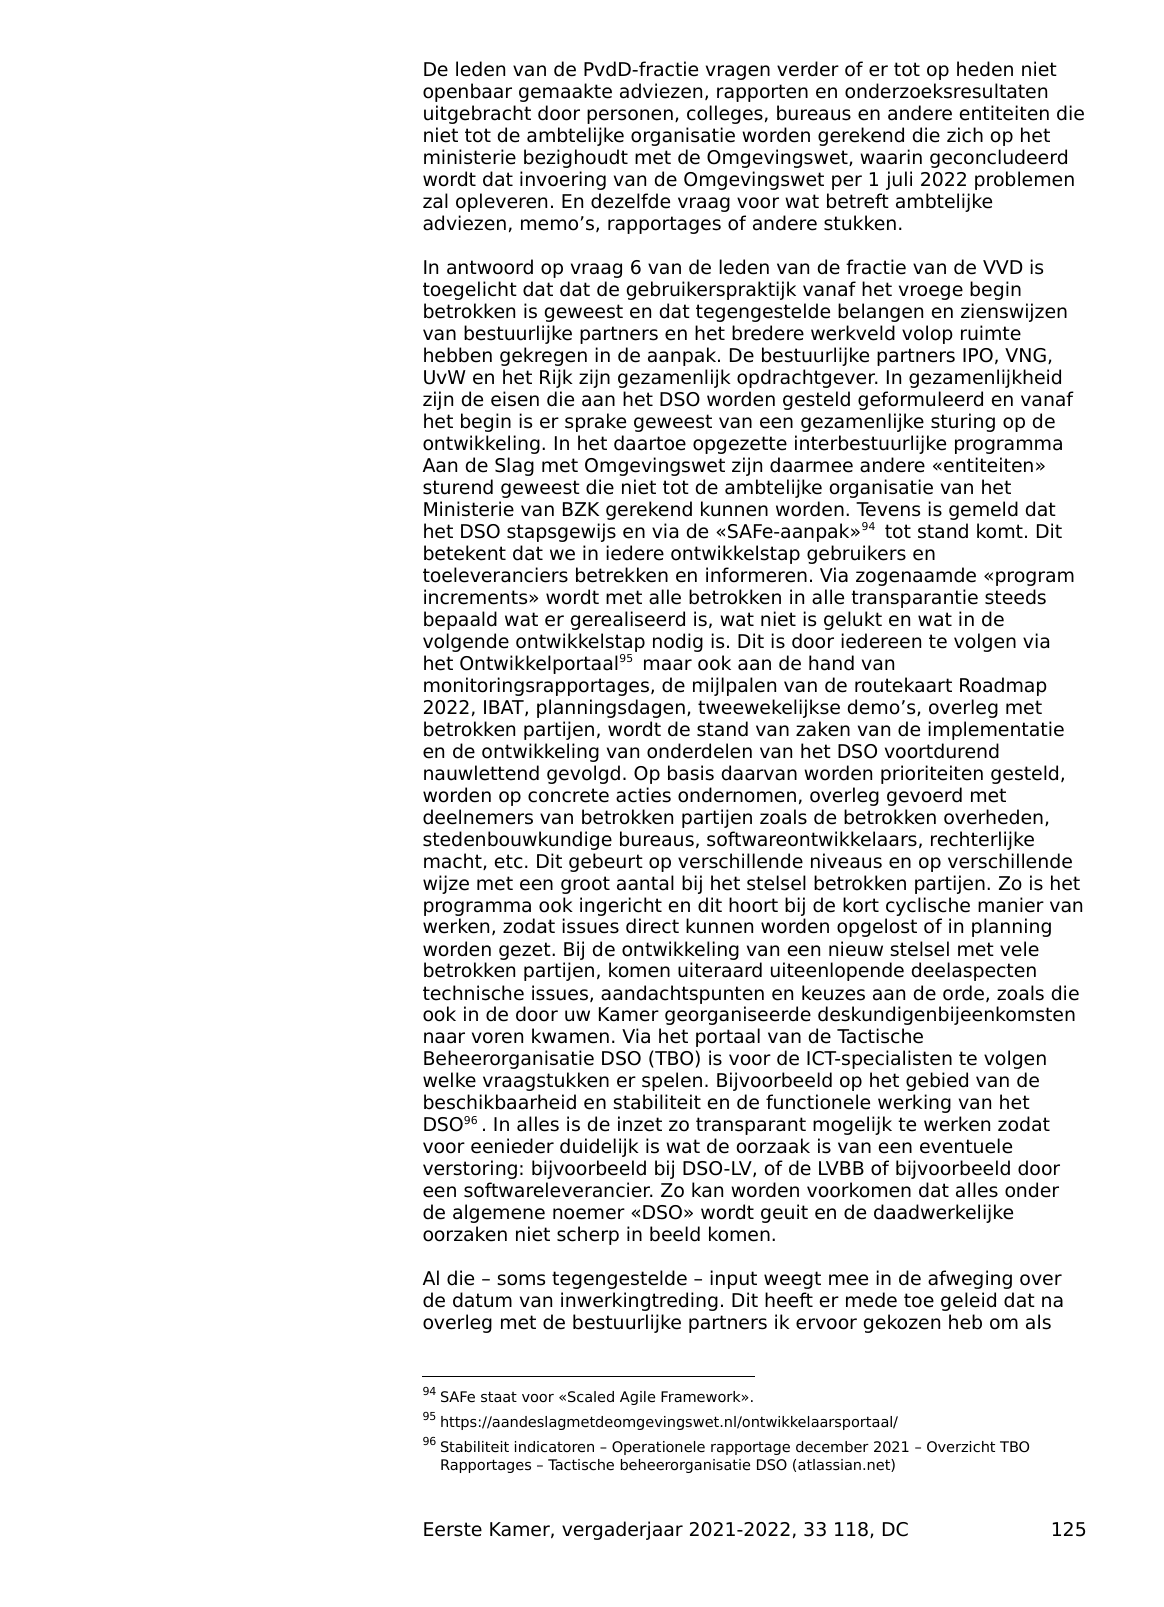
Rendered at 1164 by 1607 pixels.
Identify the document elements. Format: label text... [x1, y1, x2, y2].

text In antwoord op vraag 6 van de leden van de fractie van de VVD is toegelicht dat dat de gebruikerspraktijk vanaf het vroege begin betrokken is geweest en dat tegengestelde belangen en zienswijzen van bestuurlijke partners en het bredere werkveld volop ruimte hebben gekregen in de aanpak. De bestuurlijke partners IPO, VNG, UvW en het Rijk zijn gezamenlijk opdrachtgever. In gezamenlijkheid zijn de eisen die aan het DSO worden gesteld geformuleerd en vanaf het begin is er sprake geweest van een gezamenlijke sturing op de ontwikkeling. In het daartoe opgezette interbestuurlijke programma Aan de Slag met Omgevingswet zijn daarmee andere «entiteiten» sturend geweest die niet tot de ambtelijke organisatie van het Ministerie van BZK gerekend kunnen worden. Tevens is gemeld dat het DSO stapsgewijs en via de «SAFe-aanpak» tot stand komt. Dit betekent dat we in iedere ontwikkelstap gebruikers en toeleveranciers betrekken en informeren. Via zogenaamde «program increments» wordt met alle betrokken in alle transparantie steeds bepaald wat er gerealiseerd is, wat niet is gelukt en wat in de volgende ontwikkelstap nodig is. Dit is door iedereen te volgen via het Ontwikkelportaal maar ook aan de hand van monitoringsrapportages, de mijlpalen van de routekaart Roadmap 2022, IBAT, planningsdagen, tweewekelijkse demo’s, overleg met betrokken partijen, wordt de stand van zaken van de implementatie en de ontwikkeling van onderdelen van het DSO voortdurend nauwlettend gevolgd. Op basis daarvan worden prioriteiten gesteld, worden op concrete acties ondernomen, overleg gevoerd met deelnemers van betrokken partijen zoals de betrokken overheden, stedenbouwkundige bureaus, softwareontwikkelaars, rechterlijke macht, etc. Dit gebeurt op verschillende niveaus en op verschillende wijze met een groot aantal bij het stelsel betrokken partijen. Zo is het programma ook ingericht en dit hoort bij de kort cyclische manier van werken, zodat issues direct kunnen worden opgelost of in planning worden gezet. Bij de ontwikkeling van een nieuw stelsel met vele betrokken partijen, komen uiteraard uiteenlopende deelaspecten technische issues, aandachtspunten en keuzes aan de orde, zoals die ook in de door uw Kamer georganiseerde deskundigenbijeenkomsten naar voren kwamen. Via het portaal van de Tactische Beheerorganisatie DSO (TBO) is voor de ICT-specialisten te volgen welke vraagstukken er spelen. Bijvoorbeeld op het gebied van de beschikbaarheid en stabiliteit en de functionele werking van het DSO. In alles is de inzet zo transparant mogelijk te werken zodat voor eenieder duidelijk is wat de oorzaak is van een eventuele verstoring: bijvoorbeeld bij DSO-LV, of de LVBB of bijvoorbeeld door een softwareleverancier. Zo kan worden voorkomen dat alles onder de algemene noemer «DSO» wordt geuit en de daadwerkelijke oorzaken niet scherp in beeld komen. [422, 257, 1087, 1246]
text https://aandeslagmetdeomgevingswet.nl/ontwikkelaarsportaal/ [422, 1410, 1087, 1432]
text De leden van de PvdD-fractie vragen verder of er tot op heden niet openbaar gemaakte adviezen, rapporten en onderzoeksresultaten uitgebracht door personen, colleges, bureaus en andere entiteiten die niet tot de ambtelijke organisatie worden gerekend die zich op het ministerie bezighoudt met de Omgevingswet, waarin geconcludeerd wordt dat invoering van de Omgevingswet per 1 juli 2022 problemen zal opleveren. En dezelfde vraag voor wat betreft ambtelijke adviezen, memo’s, rapportages of andere stukken. [422, 59, 1087, 235]
text Stabiliteit indicatoren – Operationele rapportage december 2021 – Overzicht TBO Rapportages – Tactische beheerorganisatie DSO (atlassian.net) [422, 1435, 1087, 1474]
text SAFe staat voor «Scaled Agile Framework». [422, 1385, 1087, 1407]
text Al die – soms tegengestelde – input weegt mee in de afweging over de datum van inwerkingtreding. Dit heeft er mede toe geleid dat na overleg met de bestuurlijke partners ik ervoor gekozen heb om als [422, 1268, 1087, 1334]
